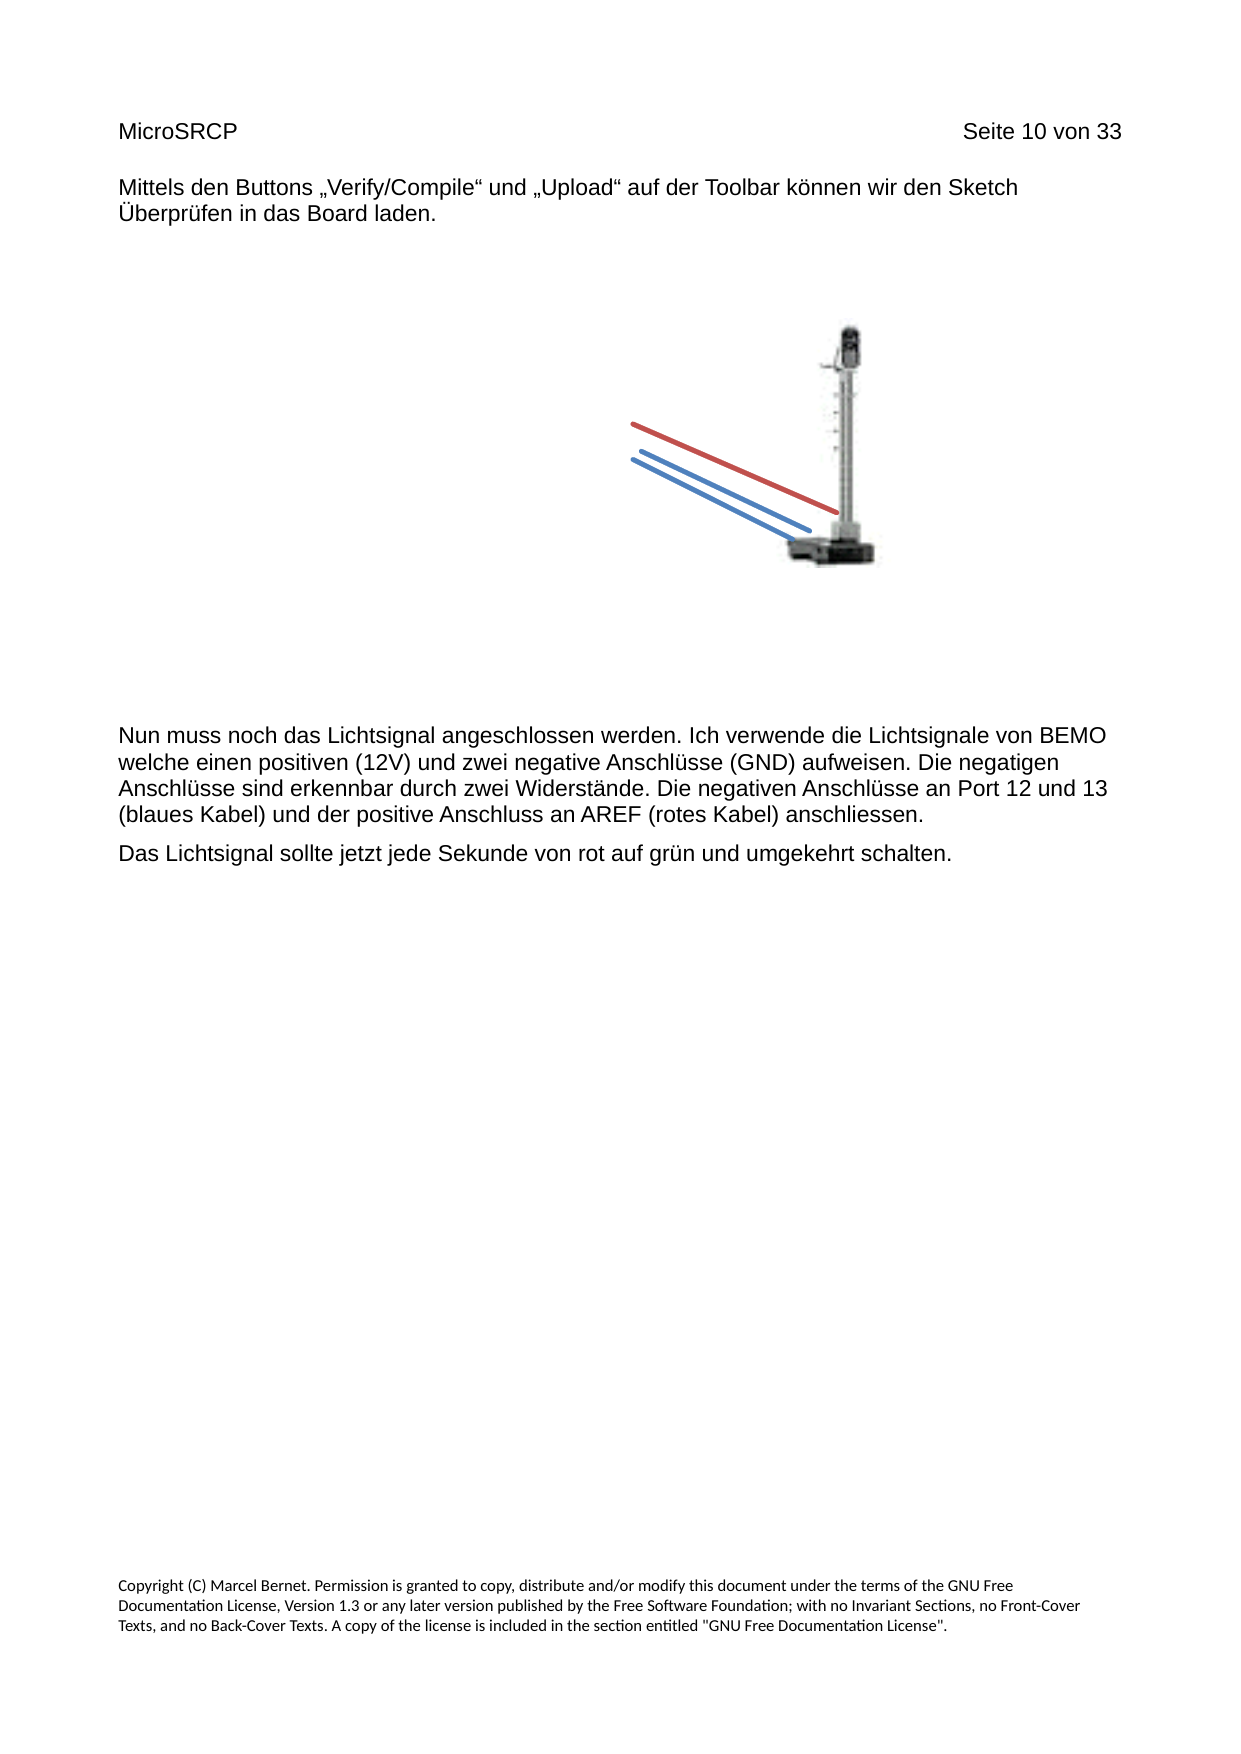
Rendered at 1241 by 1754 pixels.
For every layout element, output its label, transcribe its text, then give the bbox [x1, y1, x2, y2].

text Nun muss noch das Lichtsignal angeschlossen werden. Ich verwende die Lichtsignale von BEMO welche einen positiven (12V) und zwei negative Anschlüsse (GND) aufweisen. Die negatigen Anschlüsse sind erkennbar durch zwei Widerstände. Die negativen Anschlüsse an Port 12 und 13 (blaues Kabel) und der positive Anschluss an AREF (rotes Kabel) anschliessen. [118, 722, 1122, 828]
text Mittels den Buttons „Verify/Compile“ und „Upload“ auf der Toolbar können wir den Sketch Überprüfen in das Board laden. [118, 174, 1122, 227]
text Das Lichtsignal sollte jetzt jede Sekunde von rot auf grün und umgekehrt schalten. [118, 840, 1122, 866]
